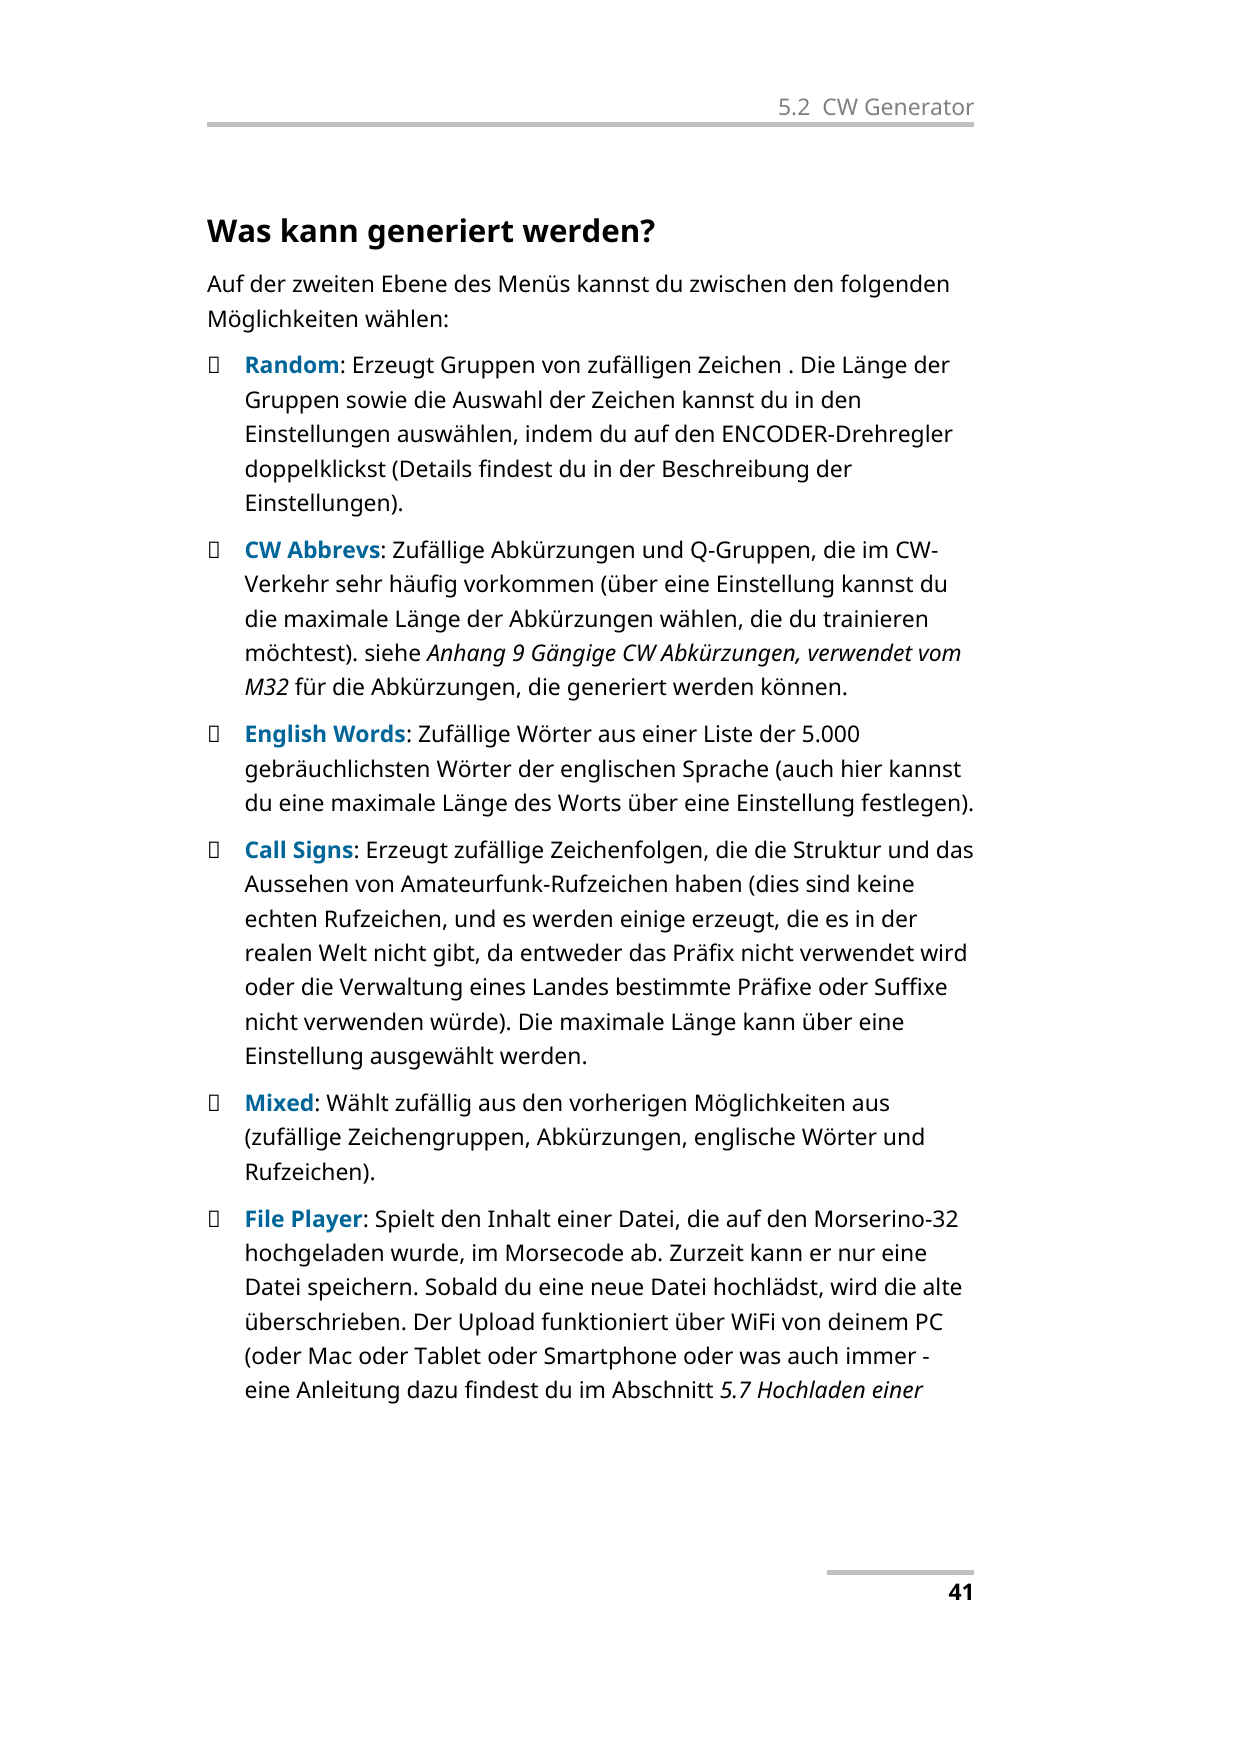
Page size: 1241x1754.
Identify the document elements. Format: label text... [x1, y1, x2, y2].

text Auf der zweiten Ebene des Menüs kannst du zwischen den folgenden Möglichkeiten wählen: [207, 268, 974, 334]
list File Player: Spielt den Inhalt einer Datei, die auf den Morserino-32 hochgeladen wurde, im Morsecode ab. Zurzeit kann er nur eine Datei speichern. Sobald du eine neue Datei hochlädst, wird die alte überschrieben. Der Upload funktioniert über WiFi von deinem PC (oder Mac oder Tablet oder Smartphone oder was auch immer - eine Anleitung dazu findest du im Abschnitt 5.7 Hochladen einer [207, 1202, 974, 1406]
list Mixed: Wählt zufällig aus den vorherigen Möglichkeiten aus (zufällige Zeichengruppen, Abkürzungen, englische Wörter und Rufzeichen). [207, 1087, 974, 1187]
subtitle Was kann generiert werden? [207, 207, 974, 251]
list Random: Erzeugt Gruppen von zufälligen Zeichen . Die Länge der Gruppen sowie die Auswahl der Zeichen kannst du in den Einstellungen auswählen, indem du auf den ENCODER-Drehregler doppelklickst (Details findest du in der Beschreibung der Einstellungen). [207, 349, 974, 518]
list CW Abbrevs: Zufällige Abkürzungen und Q-Gruppen, die im CW-Verkehr sehr häufig vorkommen (über eine Einstellung kannst du die maximale Länge der Abkürzungen wählen, die du trainieren möchtest). siehe Anhang 9 Gängige CW Abkürzungen, verwendet vom M32 für die Abkürzungen, die generiert werden können. [207, 534, 974, 702]
list English Words: Zufällige Wörter aus einer Liste der 5.000 gebräuchlichsten Wörter der englischen Sprache (auch hier kannst du eine maximale Länge des Worts über eine Einstellung festlegen). [207, 718, 974, 818]
list Call Signs: Erzeugt zufällige Zeichenfolgen, die die Struktur und das Aussehen von Amateurfunk-Rufzeichen haben (dies sind keine echten Rufzeichen, und es werden einige erzeugt, die es in der realen Welt nicht gibt, da entweder das Präfix nicht verwendet wird oder die Verwaltung eines Landes bestimmte Präfixe oder Suffixe nicht verwenden würde). Die maximale Länge kann über eine Einstellung ausgewählt werden. [207, 834, 974, 1071]
